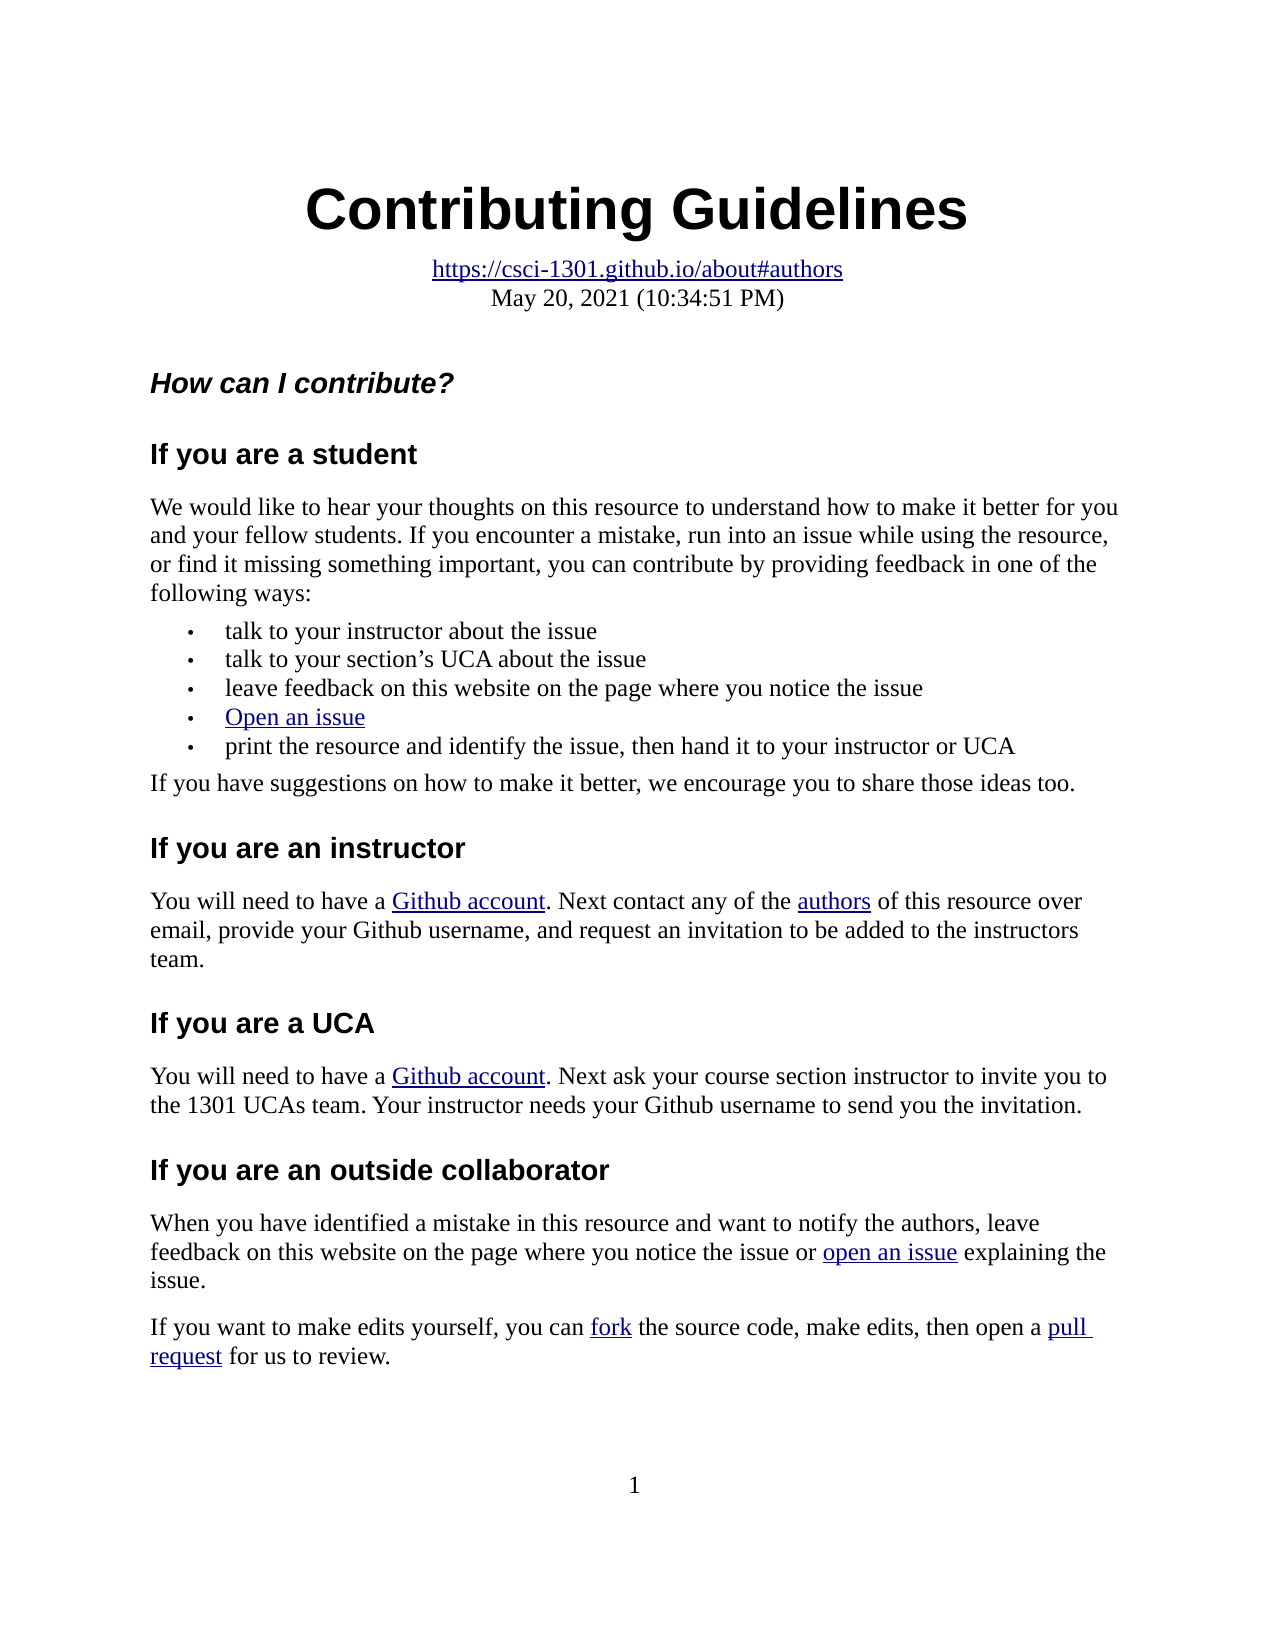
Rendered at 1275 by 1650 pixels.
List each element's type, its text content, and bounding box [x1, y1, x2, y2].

title Contributing Guidelines [150, 175, 1125, 242]
subtitle If you are a student [150, 437, 1125, 470]
list Open an issue [187, 702, 1125, 731]
subtitle If you are an outside collaborator [150, 1153, 1125, 1186]
subtitle If you are an instructor [150, 831, 1125, 865]
text When you have identified a mistake in this resource and want to notify the authors, leave feedback on this website on the page where you notice the issue or open an issue explaining the issue. [150, 1208, 1125, 1294]
text You will need to have a Github account. Next contact any of the authors of this resource over email, provide your Github username, and request an invitation to be added to the instructors team. [150, 886, 1125, 972]
text https://csci-1301.github.io/about#authors [150, 254, 1125, 283]
list talk to your section’s UCA about the issue [187, 644, 1125, 673]
text You will need to have a Github account. Next ask your course section instructor to invite you to the 1301 UCAs team. Your instructor needs your Github username to send you the invitation. [150, 1061, 1125, 1119]
text We would like to hear your thoughts on this resource to understand how to make it better for you and your fellow students. If you encounter a mistake, run into an issue while using the resource, or find it missing something important, you can contribute by providing feedback in one of the following ways: [150, 492, 1125, 607]
subtitle How can I contribute? [150, 366, 1125, 399]
subtitle If you are a UCA [150, 1006, 1125, 1040]
text If you want to make edits yourself, you can fork the source code, make edits, then open a pull request for us to review. [150, 1312, 1125, 1369]
list leave feedback on this website on the page where you notice the issue [187, 673, 1125, 702]
list talk to your instructor about the issue [187, 616, 1125, 644]
text May 20, 2021 (10:34:51 PM) [150, 283, 1125, 312]
list print the resource and identify the issue, then hand it to your instructor or UCA [187, 731, 1125, 759]
text If you have suggestions on how to make it better, we encourage you to share those ideas too. [150, 768, 1125, 797]
